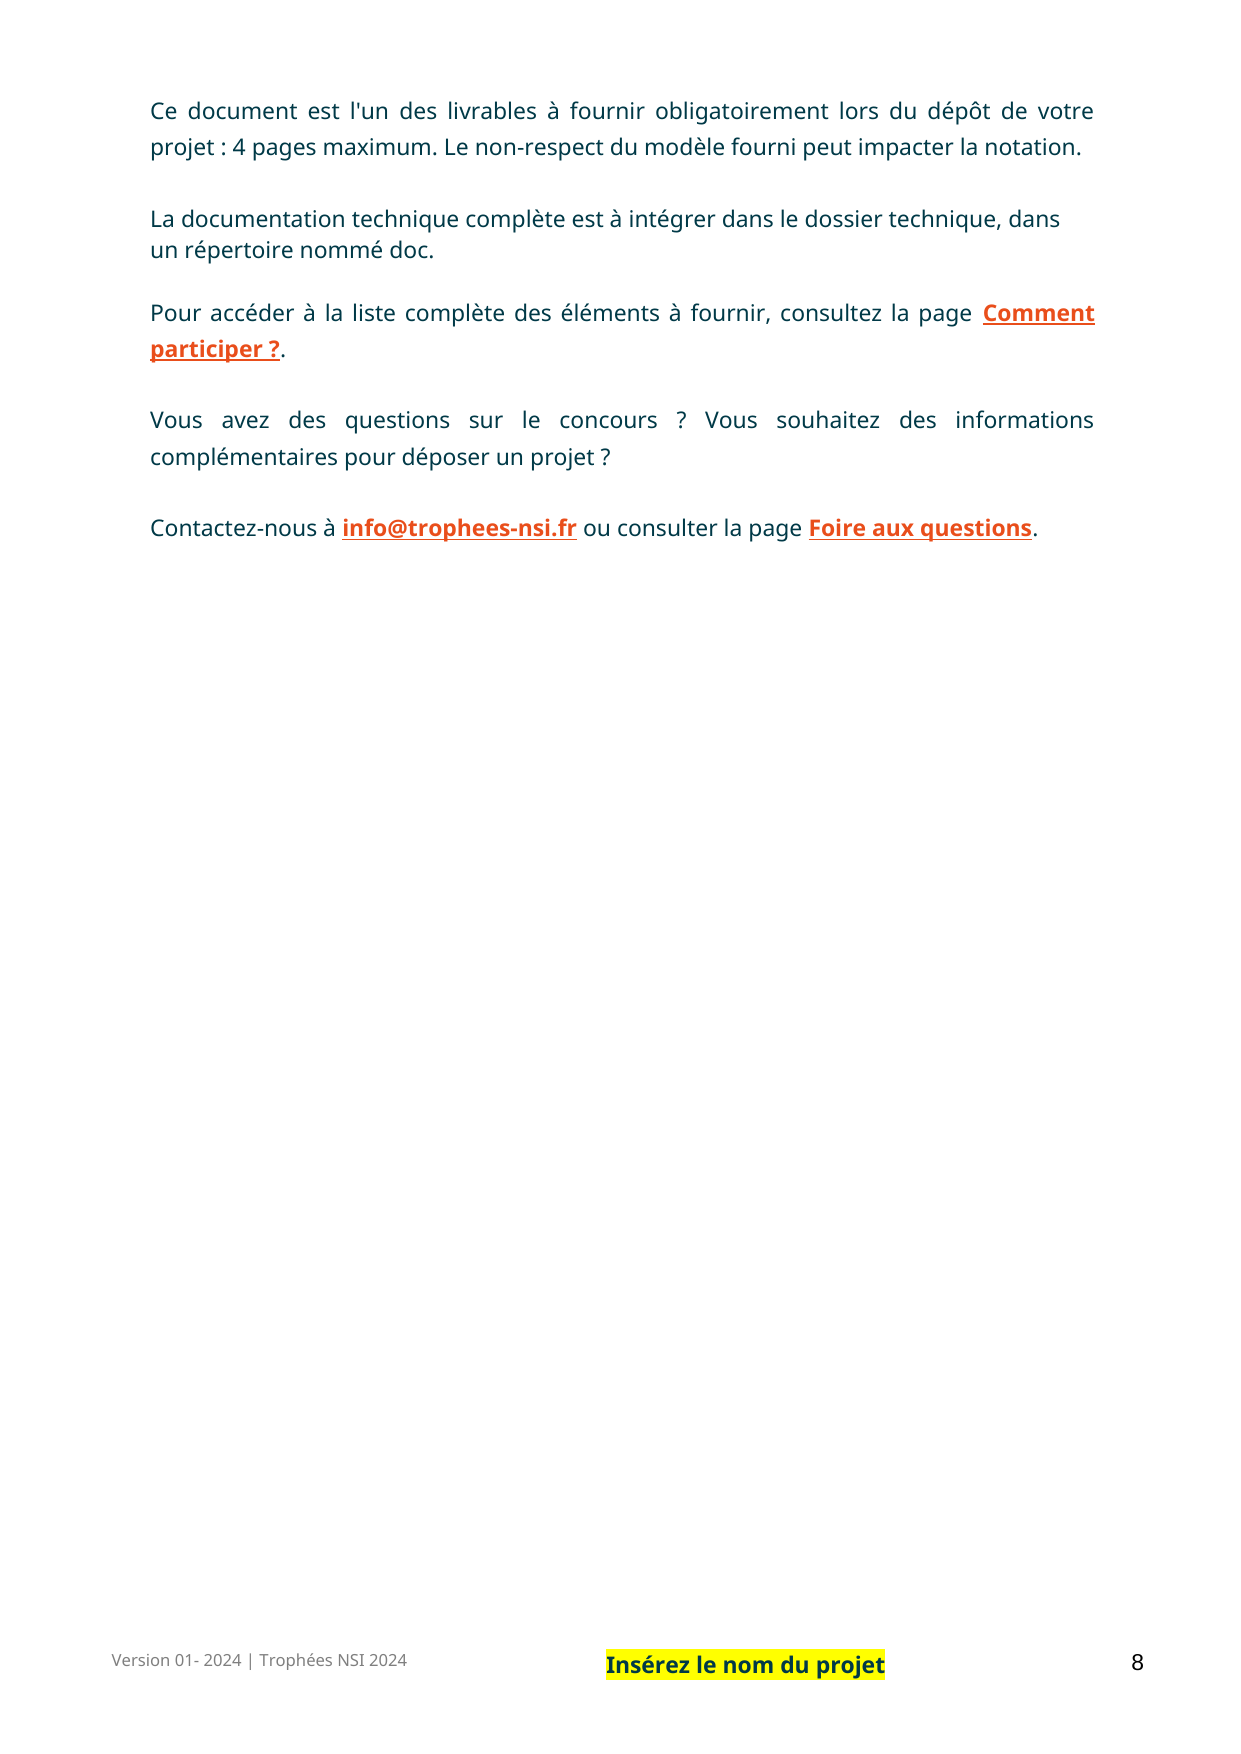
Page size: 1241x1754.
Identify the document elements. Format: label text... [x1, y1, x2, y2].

text Ce document est l'un des livrables à fournir obligatoirement lors du dépôt de votre projet : 4 pages maximum. Le non-respect du modèle fourni peut impacter la notation. [150, 95, 1095, 162]
text Vous avez des questions sur le concours ? Vous souhaitez des informations complémentaires pour déposer un projet ? [150, 404, 1095, 472]
text Contactez-nous à info@trophees-nsi.fr ou consulter la page Foire aux questions. [150, 512, 1095, 543]
text Pour accéder à la liste complète des éléments à fournir, consultez la page Comment participer ?. [150, 297, 1095, 364]
text La documentation technique complète est à intégrer dans le dossier technique, dans un répertoire nommé doc. [150, 203, 1090, 265]
